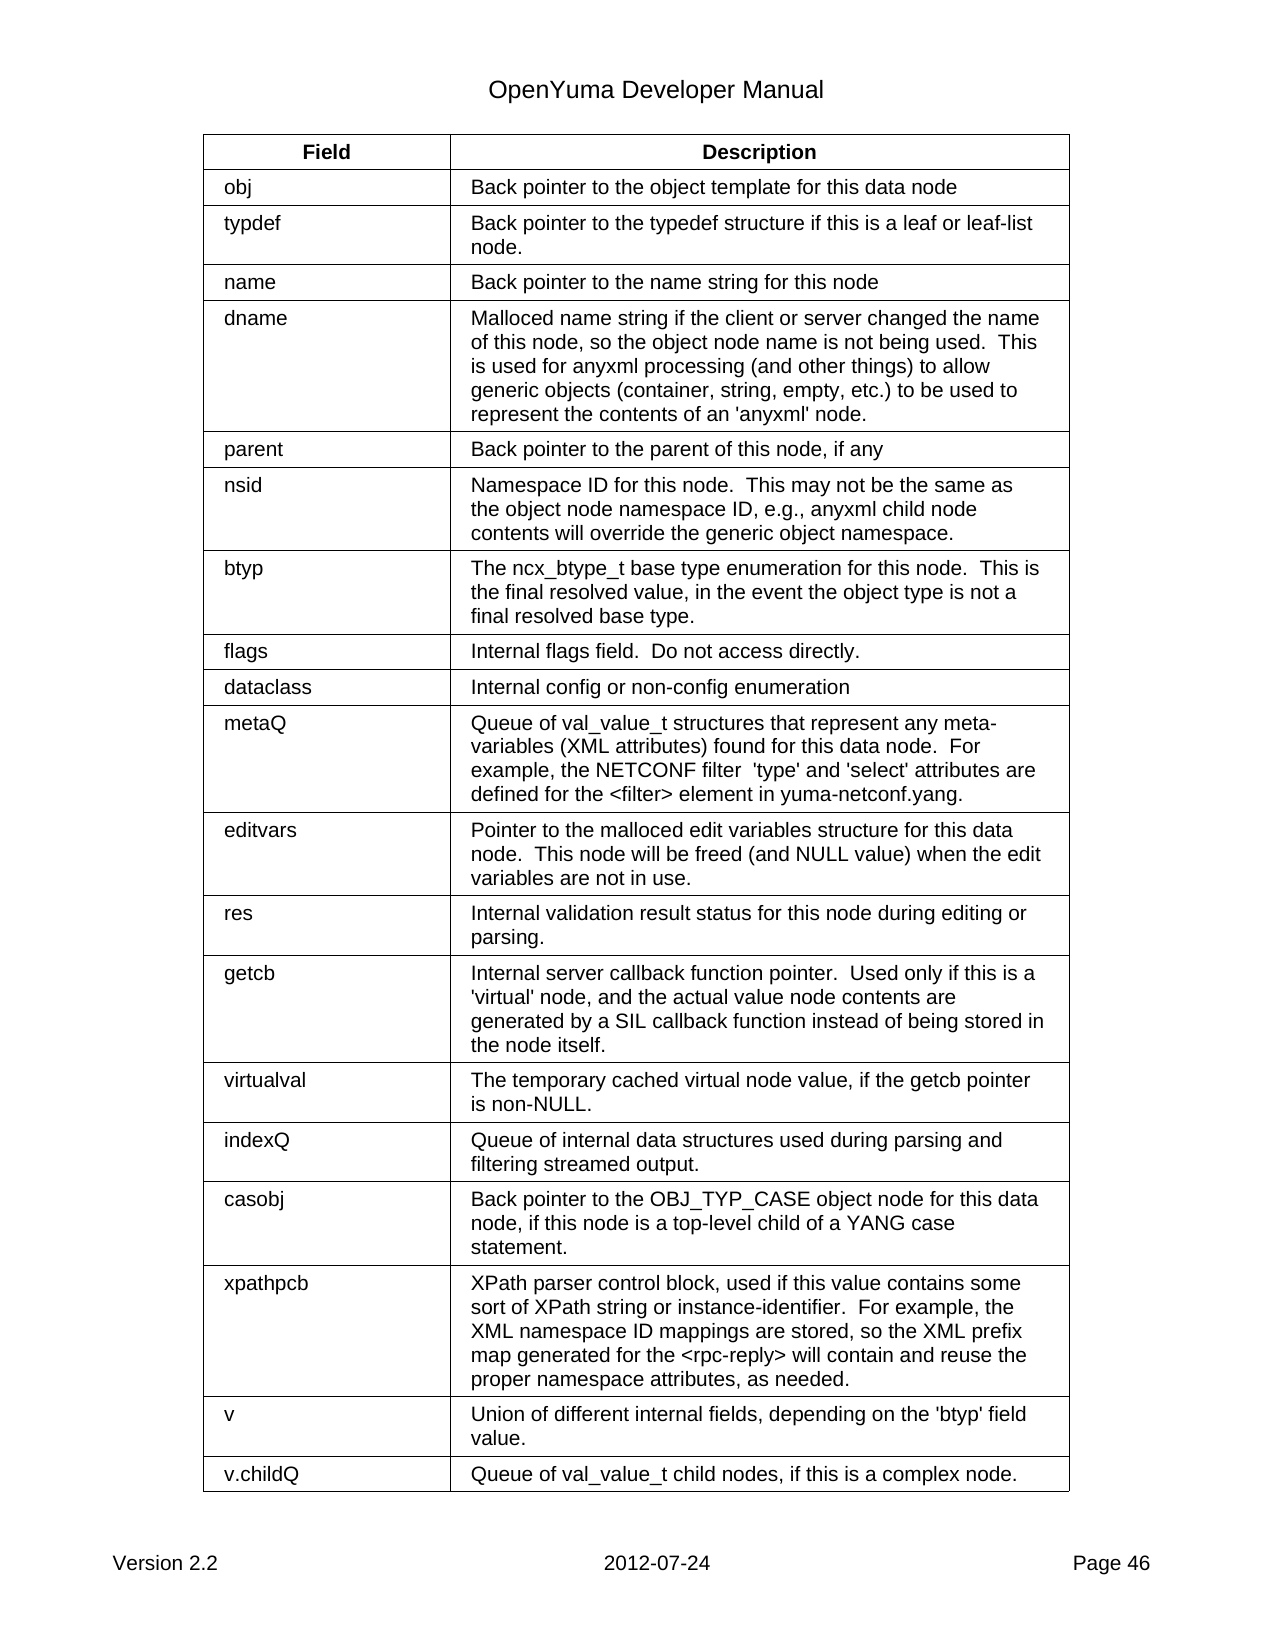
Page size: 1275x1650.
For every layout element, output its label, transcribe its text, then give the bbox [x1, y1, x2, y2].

table_cell Internal server callback function pointer. Used only if this is a 'virtual' node, and the actual value node contents are generated by a SIL callback function instead of being stored in the node itself. [451, 956, 1069, 1062]
table_cell btyp [204, 551, 450, 633]
table_cell v.childQ [204, 1457, 450, 1491]
table_cell flags [204, 635, 450, 669]
table_cell Internal config or non-config enumeration [451, 670, 1069, 704]
table_cell The ncx_btype_t base type enumeration for this node. This is the final resolved value, in the event the object type is not a final resolved base type. [451, 551, 1069, 633]
table_cell virtualval [204, 1063, 450, 1122]
table_cell parent [204, 432, 450, 467]
table_cell dataclass [204, 670, 450, 704]
table_header Description [451, 135, 1069, 169]
table_cell getcb [204, 956, 450, 1062]
table_cell v [204, 1397, 450, 1456]
table_cell res [204, 896, 450, 955]
table_cell editvars [204, 813, 450, 895]
table_cell Queue of val_value_t child nodes, if this is a complex node. [451, 1457, 1069, 1491]
table_cell Back pointer to the parent of this node, if any [451, 432, 1069, 467]
table_cell name [204, 265, 450, 300]
table_cell Back pointer to the name string for this node [451, 265, 1069, 300]
table_cell Union of different internal fields, depending on the 'btyp' field value. [451, 1397, 1069, 1456]
table_cell Internal flags field. Do not access directly. [451, 635, 1069, 669]
table_cell Back pointer to the OBJ_TYP_CASE object node for this data node, if this node is a top-level child of a YANG case statement. [451, 1182, 1069, 1265]
table_cell Queue of val_value_t structures that represent any meta-variables (XML attributes) found for this data node. For example, the NETCONF filter 'type' and 'select' attributes are defined for the <filter> element in yuma-netconf.yang. [451, 706, 1069, 812]
table_cell obj [204, 170, 450, 205]
table_cell Queue of internal data structures used during parsing and filtering streamed output. [451, 1123, 1069, 1181]
table_cell indexQ [204, 1123, 450, 1181]
table_cell metaQ [204, 706, 450, 812]
table_cell casobj [204, 1182, 450, 1265]
table_cell typdef [204, 206, 450, 264]
table_cell Malloced name string if the client or server changed the name of this node, so the object node name is not being used. This is used for anyxml processing (and other things) to allow generic objects (container, string, empty, etc.) to be used to represent the contents of an 'anyxml' node. [451, 301, 1069, 431]
table_cell XPath parser control block, used if this value contains some sort of XPath string or instance-identifier. For example, the XML namespace ID mappings are stored, so the XML prefix map generated for the <rpc-reply> will contain and reuse the proper namespace attributes, as needed. [451, 1266, 1069, 1396]
table_cell Back pointer to the object template for this data node [451, 170, 1069, 205]
table_cell Pointer to the malloced edit variables structure for this data node. This node will be freed (and NULL value) when the edit variables are not in use. [451, 813, 1069, 895]
table_cell nsid [204, 468, 450, 550]
table_cell dname [204, 301, 450, 431]
table_cell The temporary cached virtual node value, if the getcb pointer is non-NULL. [451, 1063, 1069, 1122]
table_cell Internal validation result status for this node during editing or parsing. [451, 896, 1069, 955]
table_cell Namespace ID for this node. This may not be the same as the object node namespace ID, e.g., anyxml child node contents will override the generic object namespace. [451, 468, 1069, 550]
table_cell Back pointer to the typedef structure if this is a leaf or leaf-list node. [451, 206, 1069, 264]
table_cell xpathpcb [204, 1266, 450, 1396]
table_header Field [204, 135, 450, 169]
